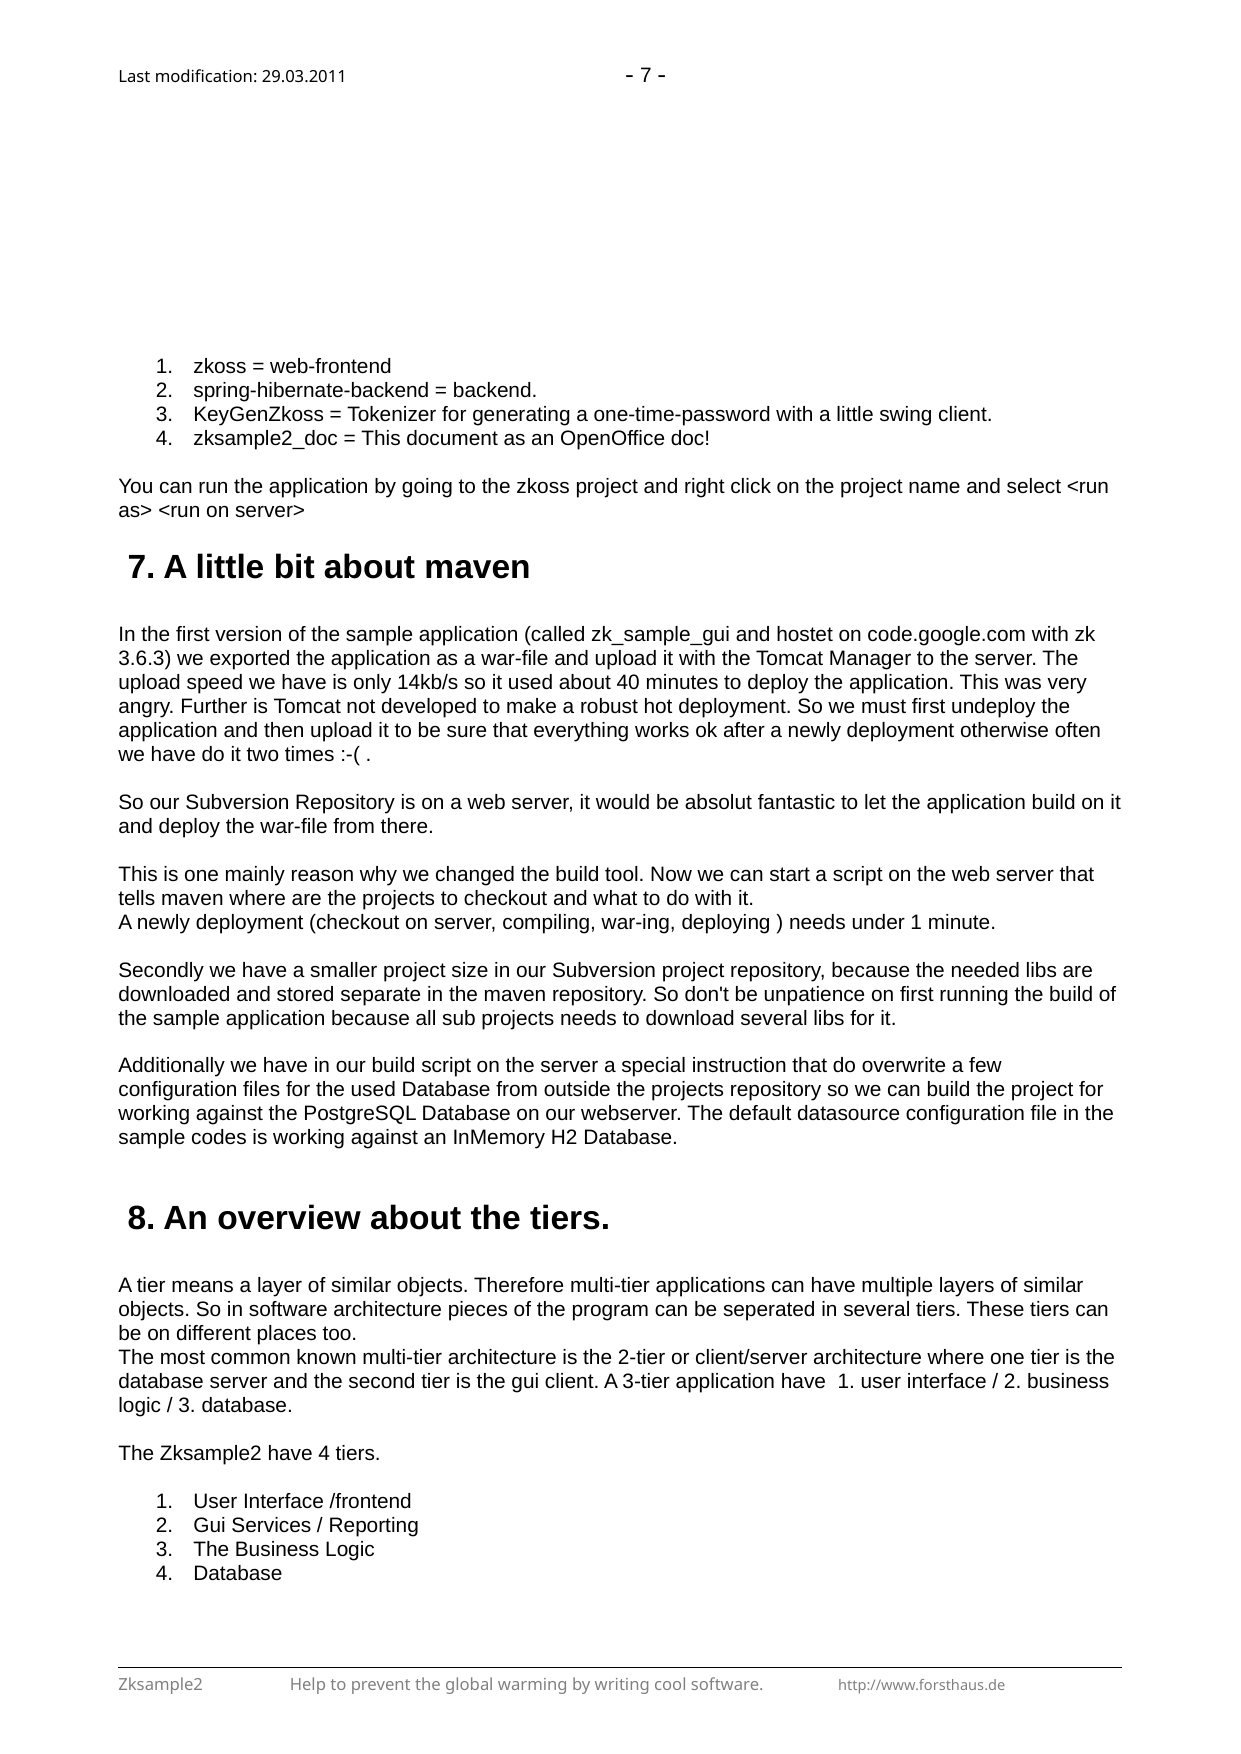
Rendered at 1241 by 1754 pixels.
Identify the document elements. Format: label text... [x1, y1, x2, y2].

list KeyGenZkoss = Tokenizer for generating a one-time-password with a little swing client. [156, 402, 1122, 426]
list User Interface /frontend [156, 1489, 1122, 1513]
text In the first version of the sample application (called zk_sample_gui and hostet on code.google.com with zk 3.6.3) we exported the application as a war-file and upload it with the Tomcat Manager to the server. The upload speed we have is only 14kb/s so it used about 40 minutes to deploy the application. This was very angry. Further is Tomcat not developed to make a robust hot deployment. So we must first undeploy the application and then upload it to be sure that everything works ok after a newly deployment otherwise often we have do it two times :-( . [118, 622, 1122, 766]
text The Zksample2 have 4 tiers. [118, 1441, 1122, 1465]
subtitle A little bit about maven [118, 547, 1122, 586]
list zkoss = web-frontend [156, 354, 1122, 378]
text You can run the application by going to the zkoss project and right click on the project name and select <run as> <run on server> [118, 474, 1122, 522]
list zksample2_doc = This document as an OpenOffice doc! [156, 426, 1122, 450]
subtitle An overview about the tiers. [118, 1198, 1122, 1237]
text So our Subversion Repository is on a web server, it would be absolut fantastic to let the application build on it and deploy the war-file from there. [118, 790, 1122, 838]
text Secondly we have a smaller project size in our Subversion project repository, because the needed libs are downloaded and stored separate in the maven repository. So don't be unpatience on first running the build of the sample application because all sub projects needs to download several libs for it. [118, 957, 1122, 1029]
text A newly deployment (checkout on server, compiling, war-ing, deploying ) needs under 1 minute. [118, 909, 1122, 933]
text This is one mainly reason why we changed the build tool. Now we can start a script on the web server that tells maven where are the projects to checkout and what to do with it. [118, 862, 1122, 909]
list Database [156, 1561, 1122, 1584]
text The most common known multi-tier architecture is the 2-tier or client/server architecture where one tier is the database server and the second tier is the gui client. A 3-tier application have 1. user interface / 2. business logic / 3. database. [118, 1345, 1122, 1417]
text Additionally we have in our build script on the server a special instruction that do overwrite a few configuration files for the used Database from outside the projects repository so we can build the project for working against the PostgreSQL Database on our webserver. The default datasource configuration file in the sample codes is working against an InMemory H2 Database. [118, 1053, 1122, 1149]
list Gui Services / Reporting [156, 1513, 1122, 1537]
text A tier means a layer of similar objects. Therefore multi-tier applications can have multiple layers of similar objects. So in software architecture pieces of the program can be seperated in several tiers. These tiers can be on different places too. [118, 1273, 1122, 1345]
list The Business Logic [156, 1537, 1122, 1561]
list spring-hibernate-backend = backend. [156, 378, 1122, 402]
